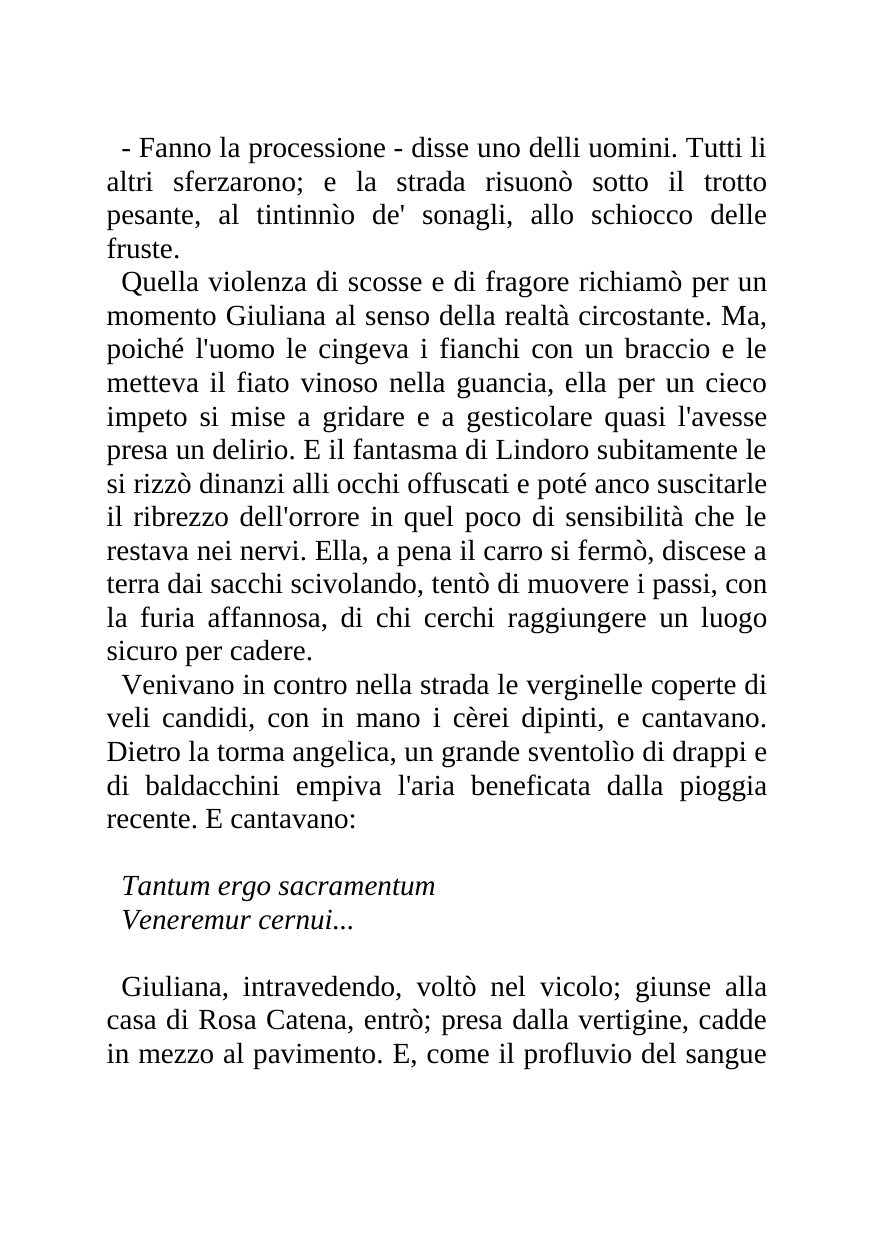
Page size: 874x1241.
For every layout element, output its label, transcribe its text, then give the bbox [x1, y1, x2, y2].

text - Fanno la processione - disse uno delli uomini. Tutti li altri sferzarono; e la strada risuonò sotto il trotto pesante, al tintinnìo de' sonagli, allo schiocco delle fruste. [106, 130, 768, 264]
text Venivano in contro nella strada le verginelle coperte di veli candidi, con in mano i cèrei dipinti, e cantavano. Dietro la torma angelica, un grande sventolìo di drappi e di baldacchini empiva l'aria beneficata dalla pioggia recente. E cantavano: [106, 667, 768, 835]
text Giuliana, intravedendo, voltò nel vicolo; giunse alla casa di Rosa Catena, entrò; presa dalla vertigine, cadde in mezzo al pavimento. E, come il profluvio del sangue [106, 969, 768, 1069]
text Tantum ergo sacramentum [106, 868, 768, 902]
text Veneremur cernui... [106, 902, 768, 935]
text Quella violenza di scosse e di fragore richiamò per un momento Giuliana al senso della realtà circostante. Ma, poiché l'uomo le cingeva i fianchi con un braccio e le metteva il fiato vinoso nella guancia, ella per un cieco impeto si mise a gridare e a gesticolare quasi l'avesse presa un delirio. E il fantasma di Lindoro subitamente le si rizzò dinanzi alli occhi offuscati e poté anco suscitarle il ribrezzo dell'orrore in quel poco di sensibilità che le restava nei nervi. Ella, a pena il carro si fermò, discese a terra dai sacchi scivolando, tentò di muovere i passi, con la furia affannosa, di chi cerchi raggiungere un luogo sicuro per cadere. [106, 264, 768, 667]
